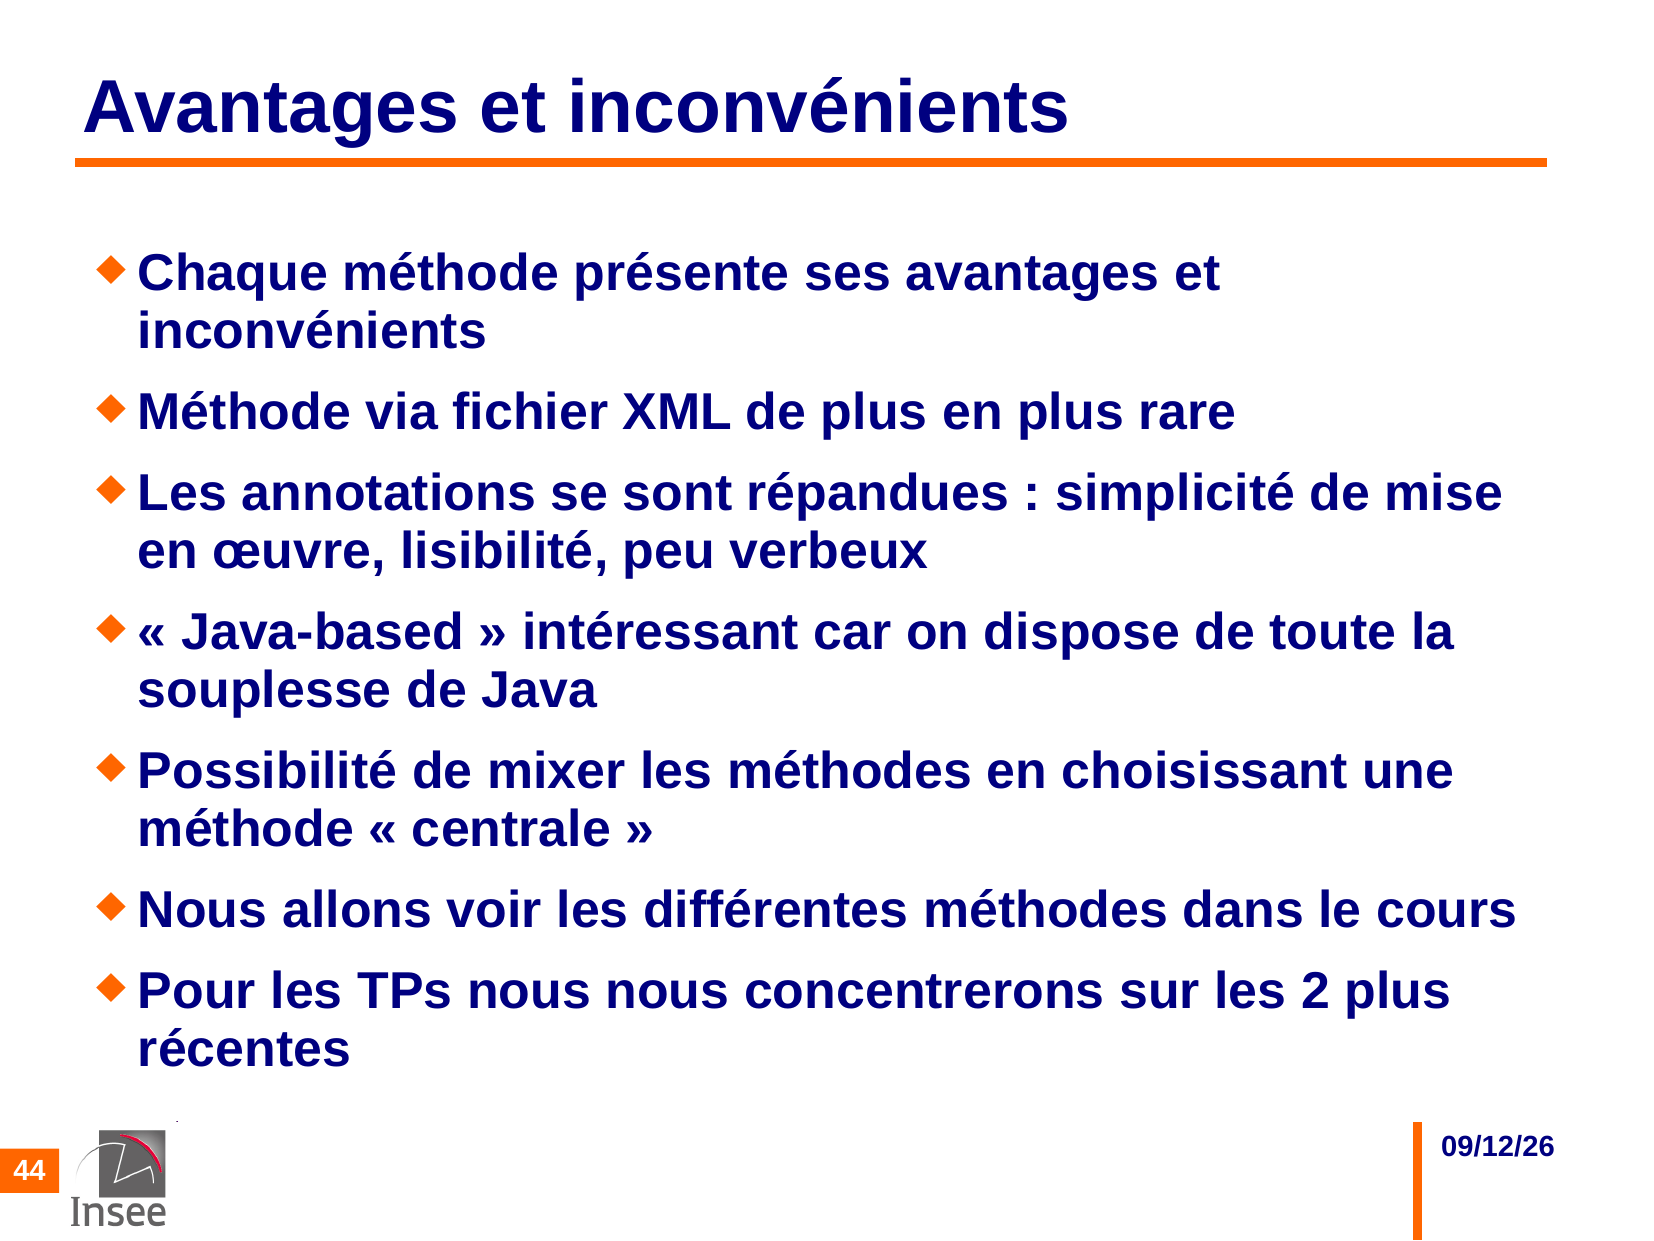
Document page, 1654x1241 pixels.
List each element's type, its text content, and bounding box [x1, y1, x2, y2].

title Avantages et inconvénients [82, 49, 1619, 163]
picture [62, 1121, 178, 1241]
list Chaque méthode présente ses avantages et inconvénients Méthode via fichier XML de plus en plus rare Les annotations se sont répandues : simplicité de mise en œuvre, lisibilité, peu verbeux « Java-based » intéressant car on dispose de toute la souplesse de Java Possibilité de mixer les méthodes en choisissant une méthode « centrale » Nous allons voir les différentes méthodes dans le cours Pour les TPs nous nous concentrerons sur les 2 plus récentes [82, 243, 1571, 1094]
